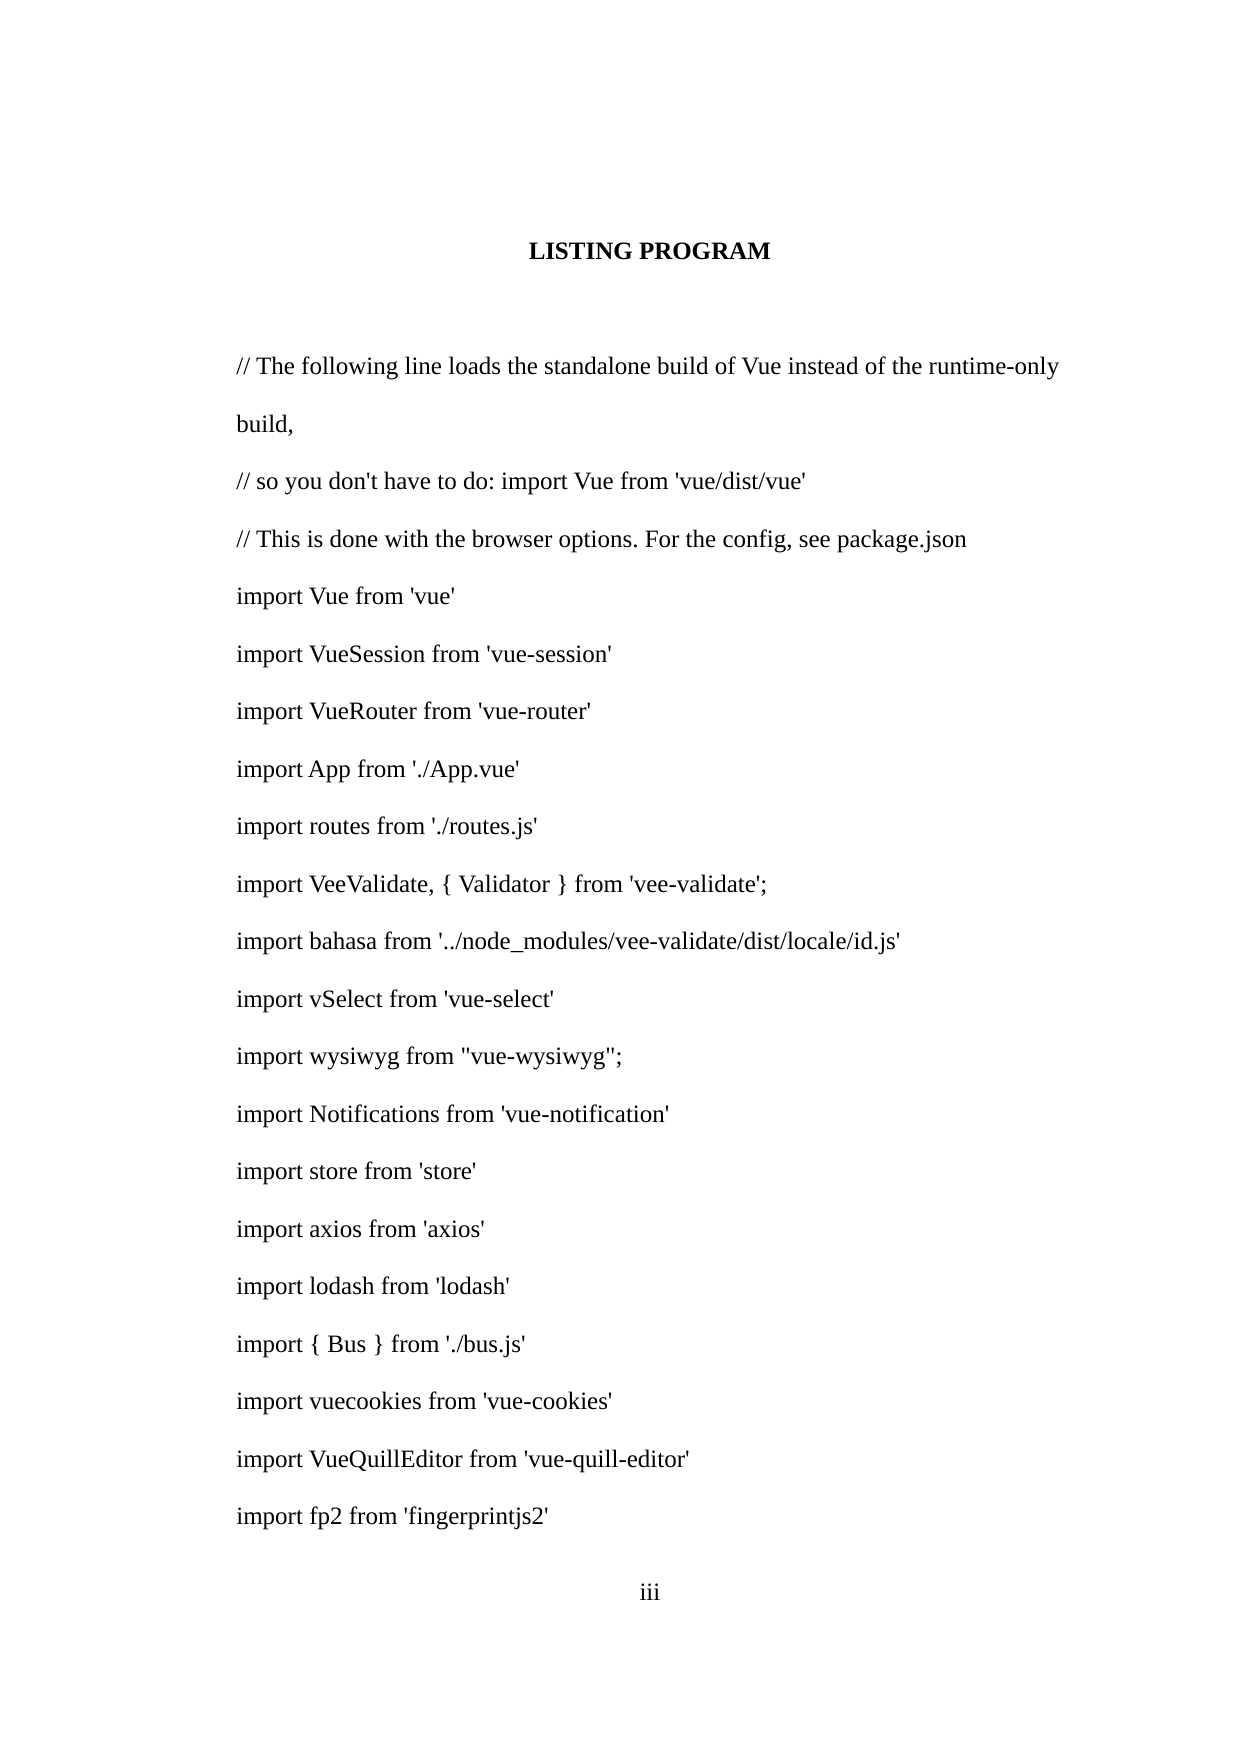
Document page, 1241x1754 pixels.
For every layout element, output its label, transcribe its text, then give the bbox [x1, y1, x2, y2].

text import bahasa from '../node_modules/vee-validate/dist/locale/id.js' [236, 926, 1063, 955]
text import VeeValidate, { Validator } from 'vee-validate'; [236, 869, 1063, 897]
text import Notifications from 'vue-notification' [236, 1099, 1063, 1127]
text import vuecookies from 'vue-cookies' [236, 1386, 1063, 1415]
text import App from './App.vue' [236, 754, 1063, 782]
text // so you don't have to do: import Vue from 'vue/dist/vue' [236, 466, 1063, 495]
text import { Bus } from './bus.js' [236, 1329, 1063, 1357]
text import wysiwyg from "vue-wysiwyg"; [236, 1041, 1063, 1070]
text import VueRouter from 'vue-router' [236, 696, 1063, 725]
text import Vue from 'vue' [236, 581, 1063, 610]
text // The following line loads the standalone build of Vue instead of the runtime-only build, [236, 351, 1063, 437]
text import axios from 'axios' [236, 1214, 1063, 1242]
text import store from 'store' [236, 1156, 1063, 1185]
text import vSelect from 'vue-select' [236, 984, 1063, 1012]
text LISTING PROGRAM [236, 236, 1063, 265]
text // This is done with the browser options. For the config, see package.json [236, 524, 1063, 552]
text import VueSession from 'vue-session' [236, 639, 1063, 667]
text import lodash from 'lodash' [236, 1271, 1063, 1300]
text import fp2 from 'fingerprintjs2' [236, 1501, 1063, 1530]
text import VueQuillEditor from 'vue-quill-editor' [236, 1444, 1063, 1472]
text import routes from './routes.js' [236, 811, 1063, 840]
